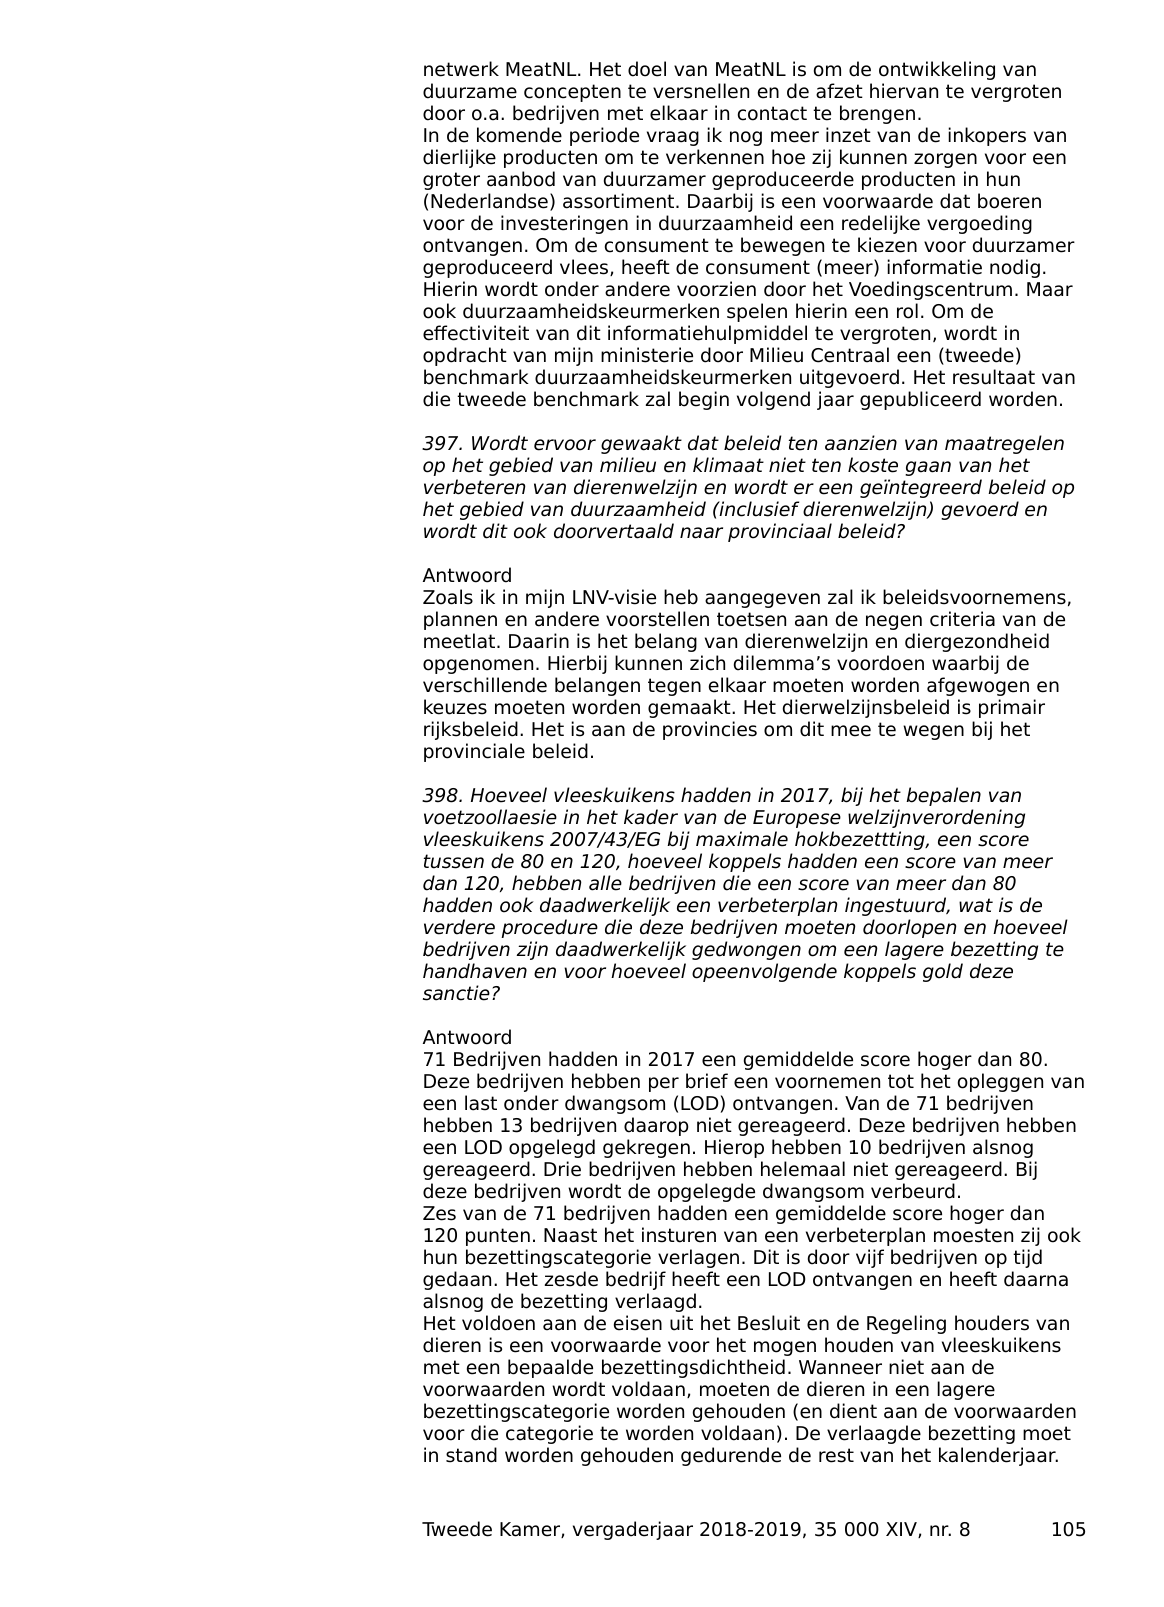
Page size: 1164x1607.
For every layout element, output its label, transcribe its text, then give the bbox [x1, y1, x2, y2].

text Zes van de 71 bedrijven hadden een gemiddelde score hoger dan 120 punten. Naast het insturen van een verbeterplan moesten zij ook hun bezettingscategorie verlagen. Dit is door vijf bedrijven op tijd gedaan. Het zesde bedrijf heeft een LOD ontvangen en heeft daarna alsnog de bezetting verlaagd. [422, 1203, 1087, 1313]
text Zoals ik in mijn LNV-visie heb aangegeven zal ik beleidsvoornemens, plannen en andere voorstellen toetsen aan de negen criteria van de meetlat. Daarin is het belang van dierenwelzijn en diergezondheid opgenomen. Hierbij kunnen zich dilemma’s voordoen waarbij de verschillende belangen tegen elkaar moeten worden afgewogen en keuzes moeten worden gemaakt. Het dierwelzijnsbeleid is primair rijksbeleid. Het is aan de provincies om dit mee te wegen bij het provinciale beleid. [422, 587, 1087, 763]
text netwerk MeatNL. Het doel van MeatNL is om de ontwikkeling van duurzame concepten te versnellen en de afzet hiervan te vergroten door o.a. bedrijven met elkaar in contact te brengen. [422, 59, 1087, 125]
text 398. Hoeveel vleeskuikens hadden in 2017, bij het bepalen van voetzoollaesie in het kader van de Europese welzijnverordening vleeskuikens 2007/43/EG bij maximale hokbezettting, een score tussen de 80 en 120, hoeveel koppels hadden een score van meer dan 120, hebben alle bedrijven die een score van meer dan 80 hadden ook daadwerkelijk een verbeterplan ingestuurd, wat is de verdere procedure die deze bedrijven moeten doorlopen en hoeveel bedrijven zijn daadwerkelijk gedwongen om een lagere bezetting te handhaven en voor hoeveel opeenvolgende koppels gold deze sanctie? [422, 785, 1087, 1005]
text Antwoord [422, 565, 1087, 587]
text 71 Bedrijven hadden in 2017 een gemiddelde score hoger dan 80. Deze bedrijven hebben per brief een voornemen tot het opleggen van een last onder dwangsom (LOD) ontvangen. Van de 71 bedrijven hebben 13 bedrijven daarop niet gereageerd. Deze bedrijven hebben een LOD opgelegd gekregen. Hierop hebben 10 bedrijven alsnog gereageerd. Drie bedrijven hebben helemaal niet gereageerd. Bij deze bedrijven wordt de opgelegde dwangsom verbeurd. [422, 1049, 1087, 1203]
text Antwoord [422, 1027, 1087, 1049]
text In de komende periode vraag ik nog meer inzet van de inkopers van dierlijke producten om te verkennen hoe zij kunnen zorgen voor een groter aanbod van duurzamer geproduceerde producten in hun (Nederlandse) assortiment. Daarbij is een voorwaarde dat boeren voor de investeringen in duurzaamheid een redelijke vergoeding ontvangen. Om de consument te bewegen te kiezen voor duurzamer geproduceerd vlees, heeft de consument (meer) informatie nodig. Hierin wordt onder andere voorzien door het Voedingscentrum. Maar ook duurzaamheidskeurmerken spelen hierin een rol. Om de effectiviteit van dit informatiehulpmiddel te vergroten, wordt in opdracht van mijn ministerie door Milieu Centraal een (tweede) benchmark duurzaamheidskeurmerken uitgevoerd. Het resultaat van die tweede benchmark zal begin volgend jaar gepubliceerd worden. [422, 125, 1087, 411]
text Het voldoen aan de eisen uit het Besluit en de Regeling houders van dieren is een voorwaarde voor het mogen houden van vleeskuikens met een bepaalde bezettingsdichtheid. Wanneer niet aan de voorwaarden wordt voldaan, moeten de dieren in een lagere bezettingscategorie worden gehouden (en dient aan de voorwaarden voor die categorie te worden voldaan). De verlaagde bezetting moet in stand worden gehouden gedurende de rest van het kalenderjaar. [422, 1313, 1087, 1467]
text 397. Wordt ervoor gewaakt dat beleid ten aanzien van maatregelen op het gebied van milieu en klimaat niet ten koste gaan van het verbeteren van dierenwelzijn en wordt er een geïntegreerd beleid op het gebied van duurzaamheid (inclusief dierenwelzijn) gevoerd en wordt dit ook doorvertaald naar provinciaal beleid? [422, 433, 1087, 543]
